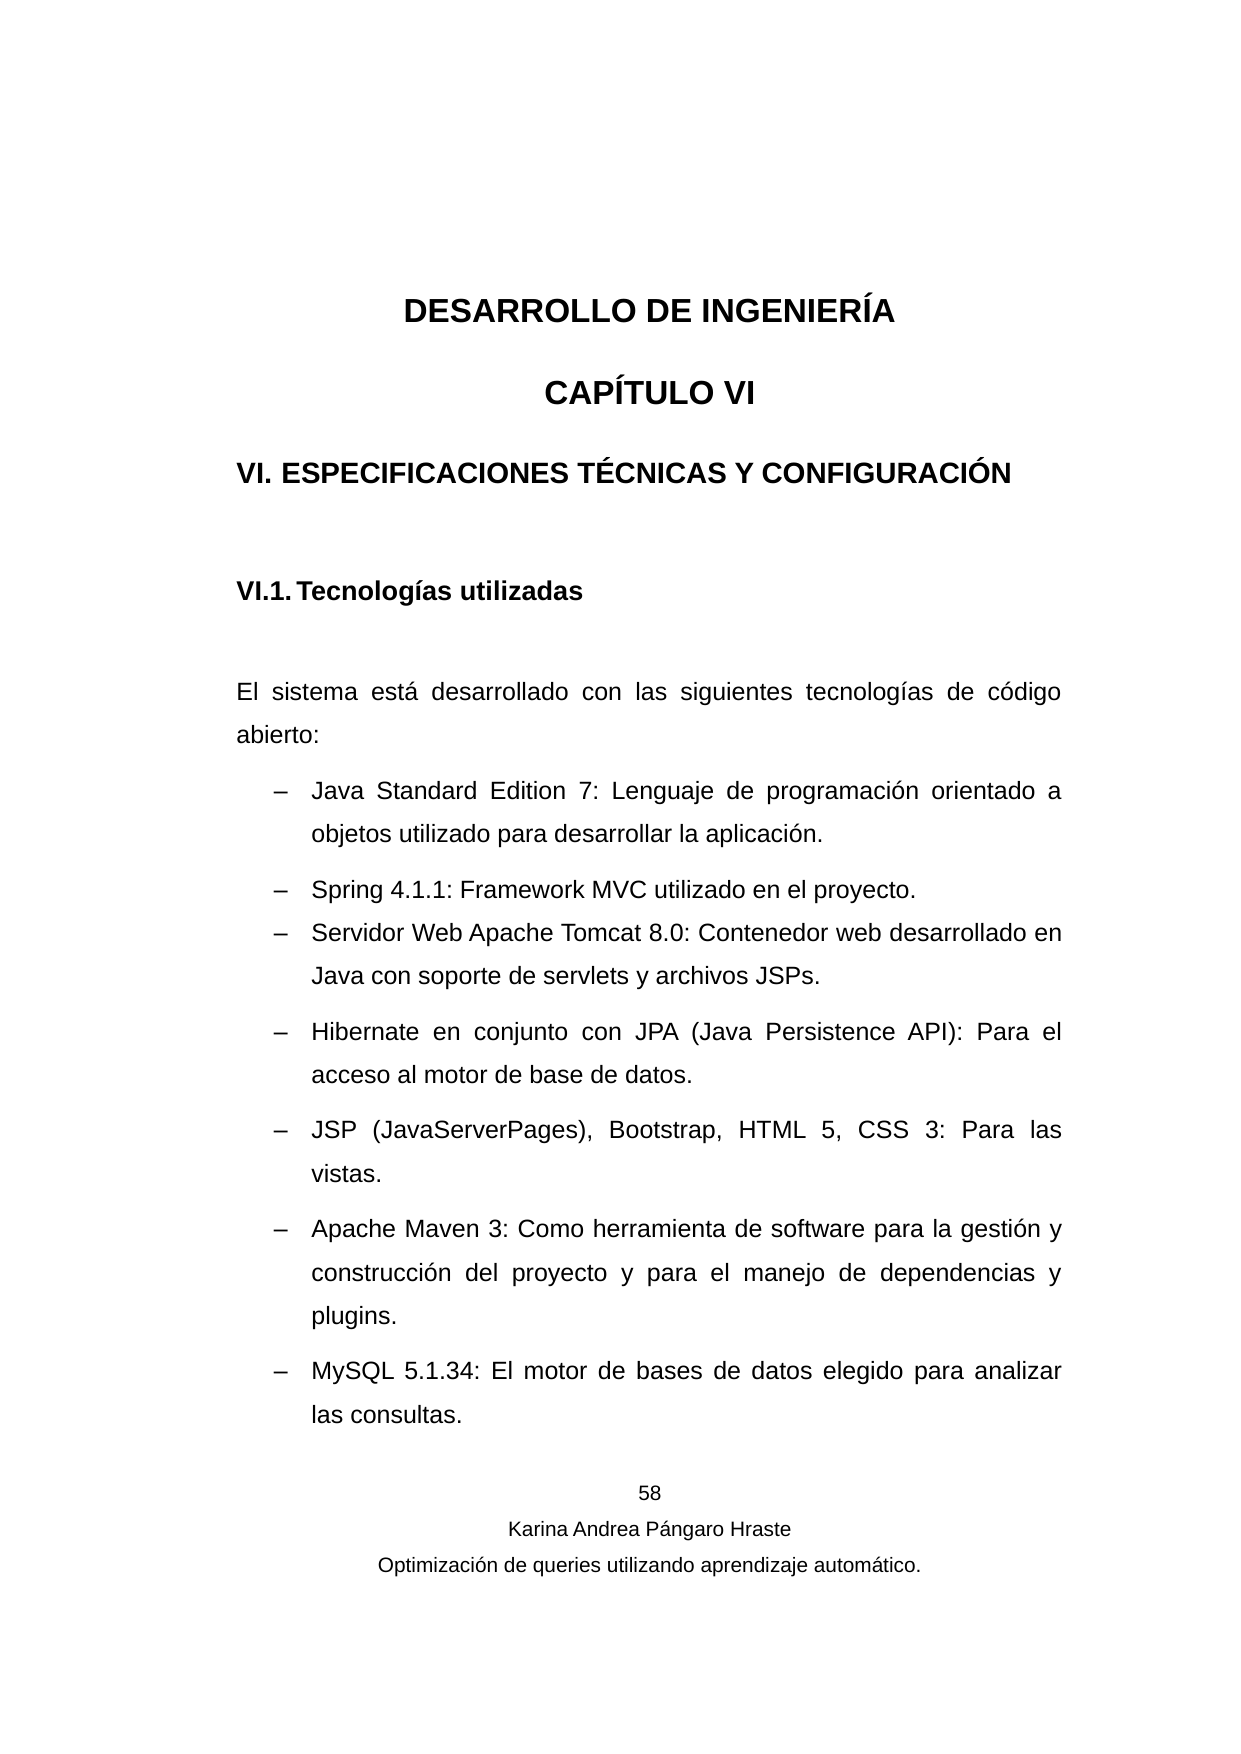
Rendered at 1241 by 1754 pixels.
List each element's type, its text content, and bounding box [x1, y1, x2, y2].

list MySQL 5.1.34: El motor de bases de datos elegido para analizar las consultas. [274, 1356, 1063, 1428]
list Apache Maven 3: Como herramienta de software para la gestión y construcción del proyecto y para el manejo de dependencias y plugins. [274, 1214, 1063, 1329]
subtitle CAPÍTULO VI [236, 373, 1063, 412]
subtitle DESARROLLO DE INGENIERÍA [236, 291, 1063, 329]
subtitle ESPECIFICACIONES TÉCNICAS Y CONFIGURACIÓN [236, 456, 1063, 489]
text El sistema está desarrollado con las siguientes tecnologías de código abierto: [236, 677, 1063, 749]
list JSP (JavaServerPages), Bootstrap, HTML 5, CSS 3: Para las vistas. [274, 1116, 1063, 1187]
subtitle Tecnologías utilizadas [236, 574, 1063, 606]
list Spring 4.1.1: Framework MVC utilizado en el proyecto. [274, 874, 1063, 903]
list Servidor Web Apache Tomcat 8.0: Contenedor web desarrollado en Java con soporte de servlets y archivos JSPs. [274, 918, 1063, 990]
list Hibernate en conjunto con JPA (Java Persistence API): Para el acceso al motor de base de datos. [274, 1017, 1063, 1089]
list Java Standard Edition 7: Lenguaje de programación orientado a objetos utilizado para desarrollar la aplicación. [274, 776, 1063, 848]
